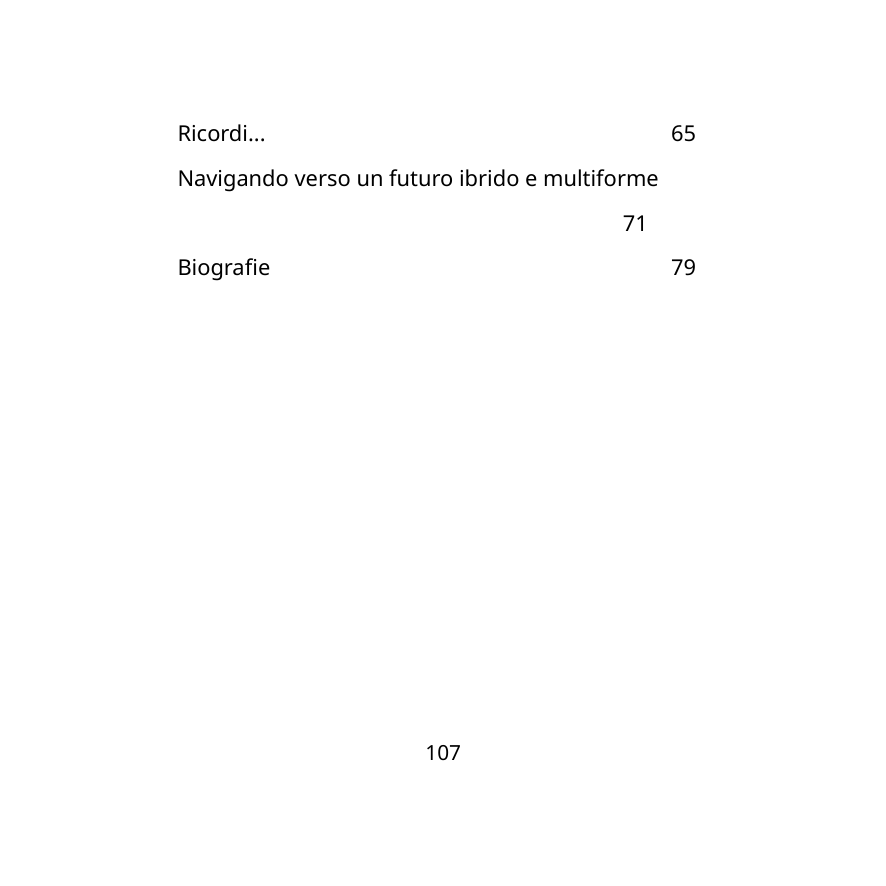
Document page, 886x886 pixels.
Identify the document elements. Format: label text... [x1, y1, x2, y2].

text Ricordi... 65 [177, 118, 768, 148]
text Biografie 79 [177, 252, 768, 282]
text Navigando verso un futuro ibrido e multiforme 71 [177, 163, 768, 237]
